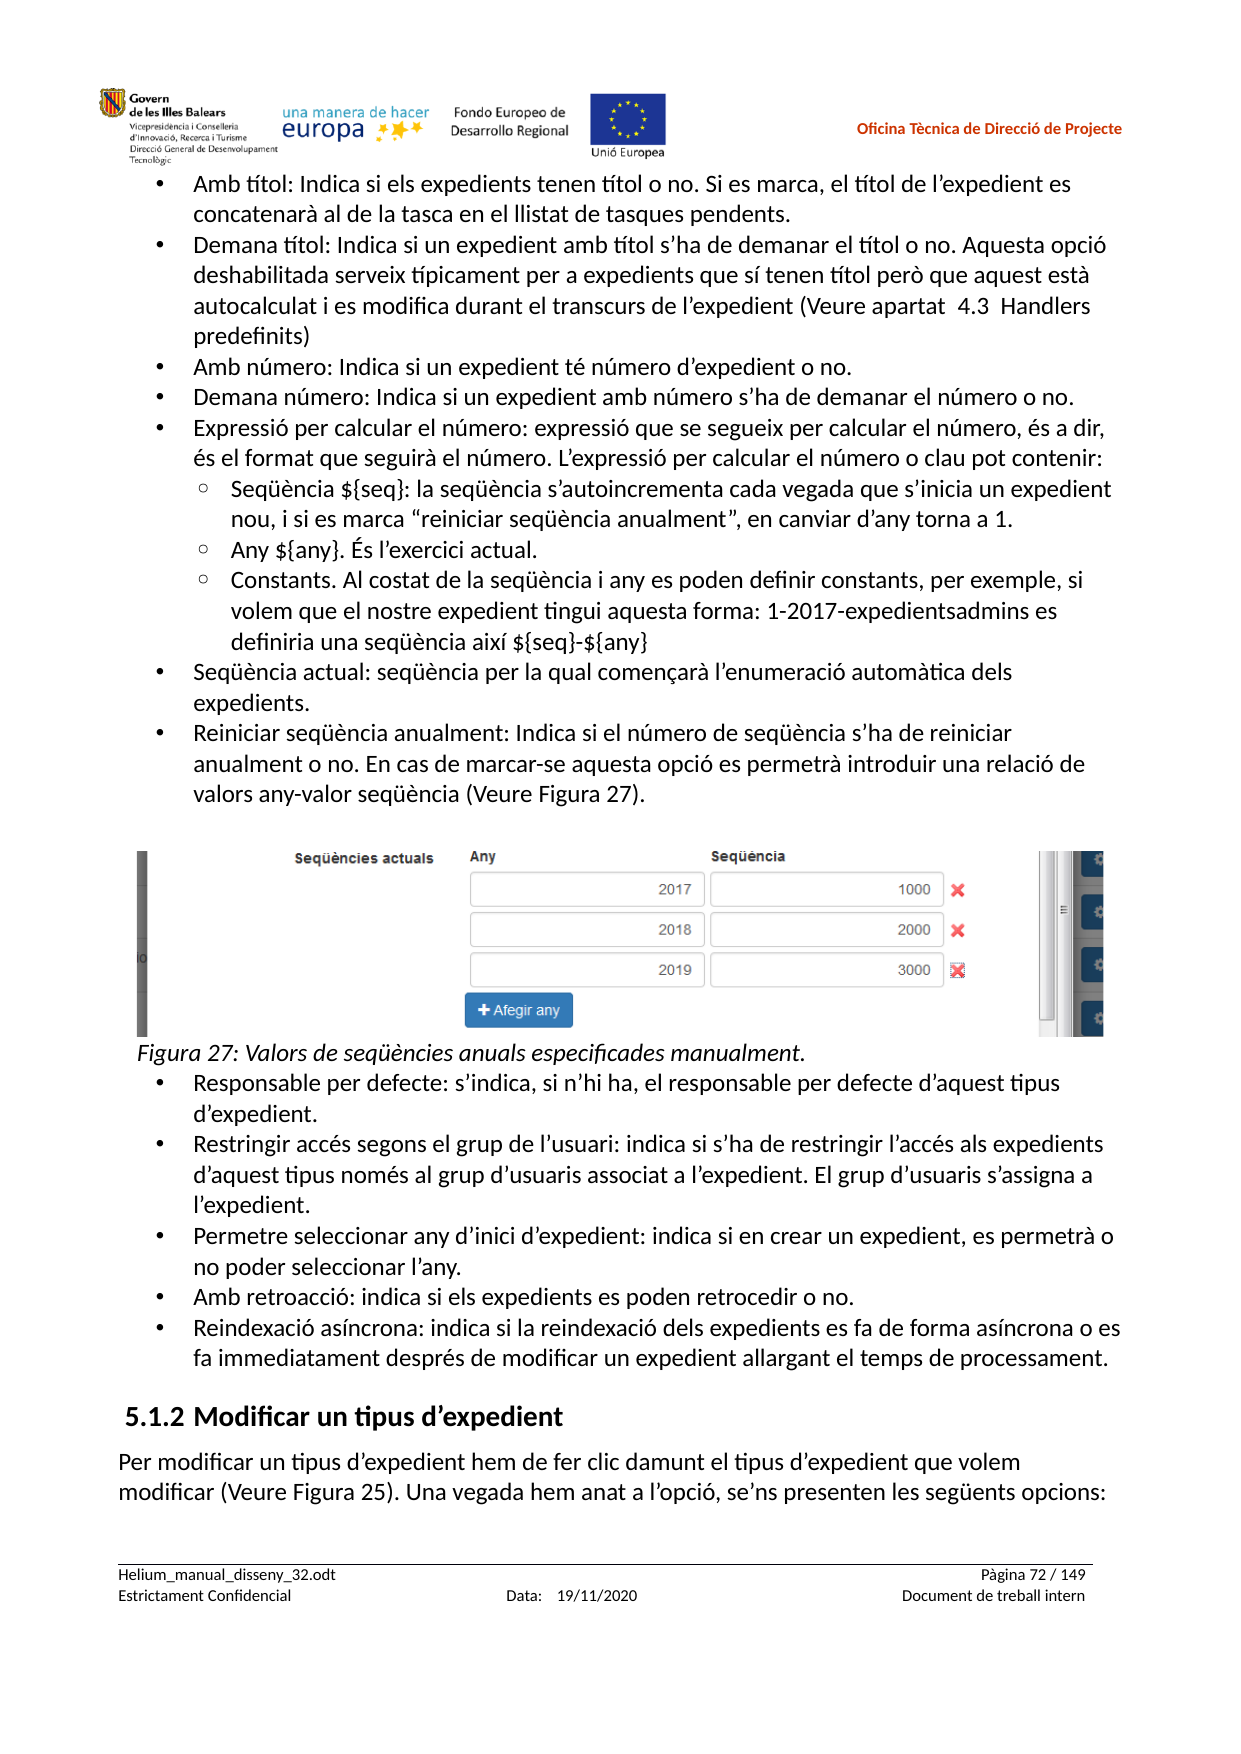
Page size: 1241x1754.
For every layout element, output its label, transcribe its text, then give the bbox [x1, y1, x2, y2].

list Constants. Al costat de la seqüència i any es poden definir constants, per exemple, si volem que el nostre expedient tingui aquesta forma: 1-2017-expedientsadmins es definiria una seqüència així ${seq}-${any} [193, 565, 1122, 656]
list Permetre seleccionar any d’inici d’expedient: indica si en crear un expedient, es permetrà o no poder seleccionar l’any. [156, 1220, 1122, 1281]
list Any ${any}. És l’exercici actual. [193, 534, 1122, 565]
list Figura 27: Valors de seqüències anuals especificades manualment. [137, 1037, 1103, 1068]
list Amb número: Indica si un expedient té número d’expedient o no. [156, 351, 1122, 382]
text Per modificar un tipus d’expedient hem de fer clic damunt el tipus d’expedient que volem modificar (Veure Figura 25). Una vegada hem anat a l’opció, se’ns presenten les següents opcions: [118, 1446, 1122, 1507]
list Amb títol: Indica si els expedients tenen títol o no. Si es marca, el títol de l’expedient es concatenarà al de la tasca en el llistat de tasques pendents. [156, 168, 1122, 229]
picture [136, 851, 1104, 1037]
list Reiniciar seqüència anualment: Indica si el número de seqüència s’ha de reiniciar anualment o no. En cas de marcar-se aquesta opció es permetrà introduir una relació de valors any-valor seqüència (Veure Figura 27). [156, 717, 1122, 809]
list Demana títol: Indica si un expedient amb títol s’ha de demanar el títol o no. Aquesta opció deshabilitada serveix típicament per a expedients que sí tenen títol però que aquest està autocalculat i es modifica durant el transcurs de l’expedient (Veure apartat 4.3 Handlers predefinits) [156, 229, 1122, 351]
list Seqüència ${seq}: la seqüència s’autoincrementa cada vegada que s’inicia un expedient nou, i si es marca “reiniciar seqüència anualment”, en canviar d’any torna a 1. [193, 473, 1122, 534]
list Demana número: Indica si un expedient amb número s’ha de demanar el número o no. [156, 382, 1122, 412]
list Expressió per calcular el número: expressió que se segueix per calcular el número, és a dir, és el format que seguirà el número. L’expressió per calcular el número o clau pot contenir: [156, 412, 1122, 473]
list Responsable per defecte: s’indica, si n’hi ha, el responsable per defecte d’aquest tipus d’expedient. [137, 839, 1122, 1129]
subtitle Modificar un tipus d’expedient [118, 1398, 1122, 1433]
picture [99, 87, 668, 166]
list Seqüència actual: seqüència per la qual començarà l’enumeració automàtica dels expedients. [156, 656, 1122, 717]
list Reindexació asíncrona: indica si la reindexació dels expedients es fa de forma asíncrona o es fa immediatament després de modificar un expedient allargant el temps de processament. [156, 1312, 1122, 1373]
list Amb retroacció: indica si els expedients es poden retrocedir o no. [156, 1281, 1122, 1312]
list Restringir accés segons el grup de l’usuari: indica si s’ha de restringir l’accés als expedients d’aquest tipus només al grup d’usuaris associat a l’expedient. El grup d’usuaris s’assigna a l’expedient. [156, 1129, 1122, 1220]
